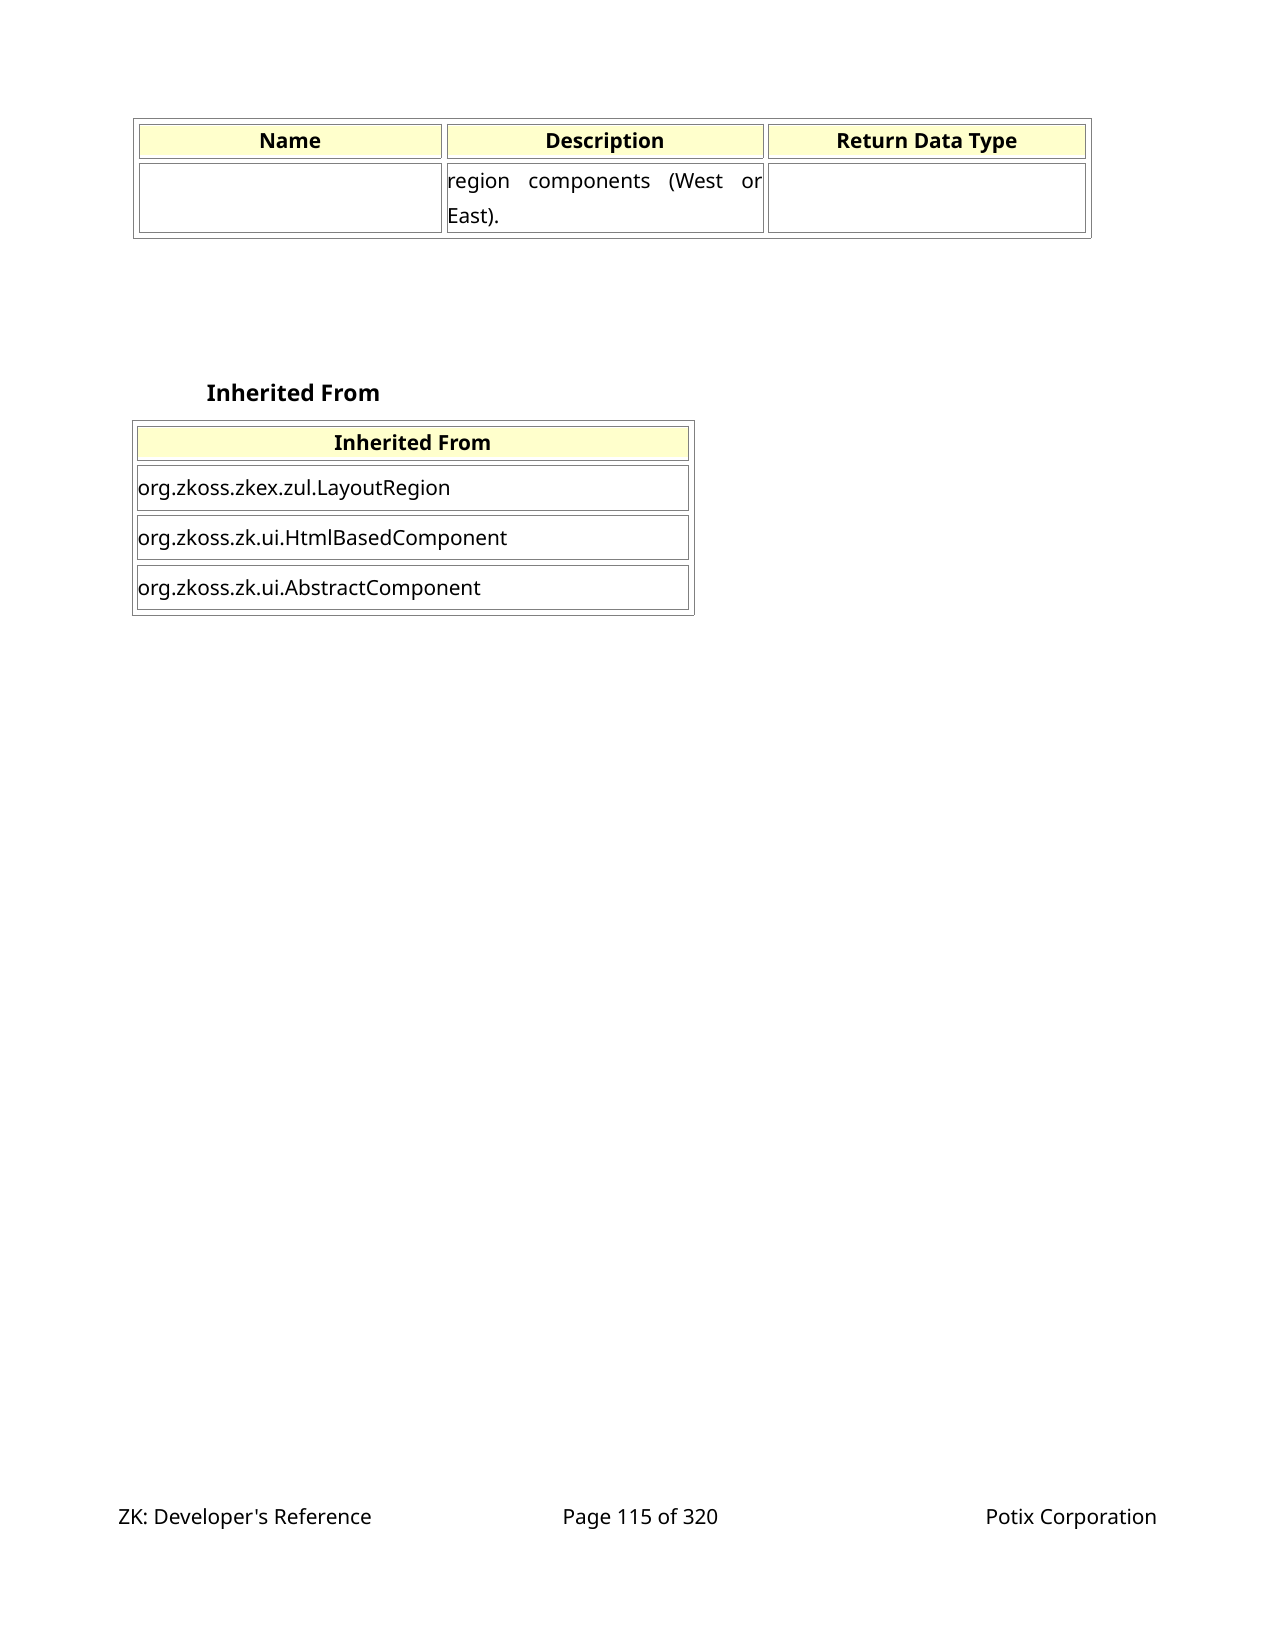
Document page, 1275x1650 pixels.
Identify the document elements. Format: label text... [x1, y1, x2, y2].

table_header Description [444, 119, 766, 158]
table_header Return Data Type [766, 119, 1088, 158]
table_header Name [136, 119, 444, 158]
table_cell org.zkoss.zk.ui.HtmlBasedComponent [134, 510, 691, 559]
table_cell [136, 158, 444, 232]
subtitle Inherited From [207, 376, 1157, 408]
table_cell [766, 158, 1088, 232]
table_cell region components (West or East). [444, 158, 766, 232]
table_header Inherited From [134, 421, 691, 460]
table_cell org.zkoss.zkex.zul.LayoutRegion [134, 460, 691, 509]
table_cell org.zkoss.zk.ui.AbstractComponent [134, 559, 691, 609]
